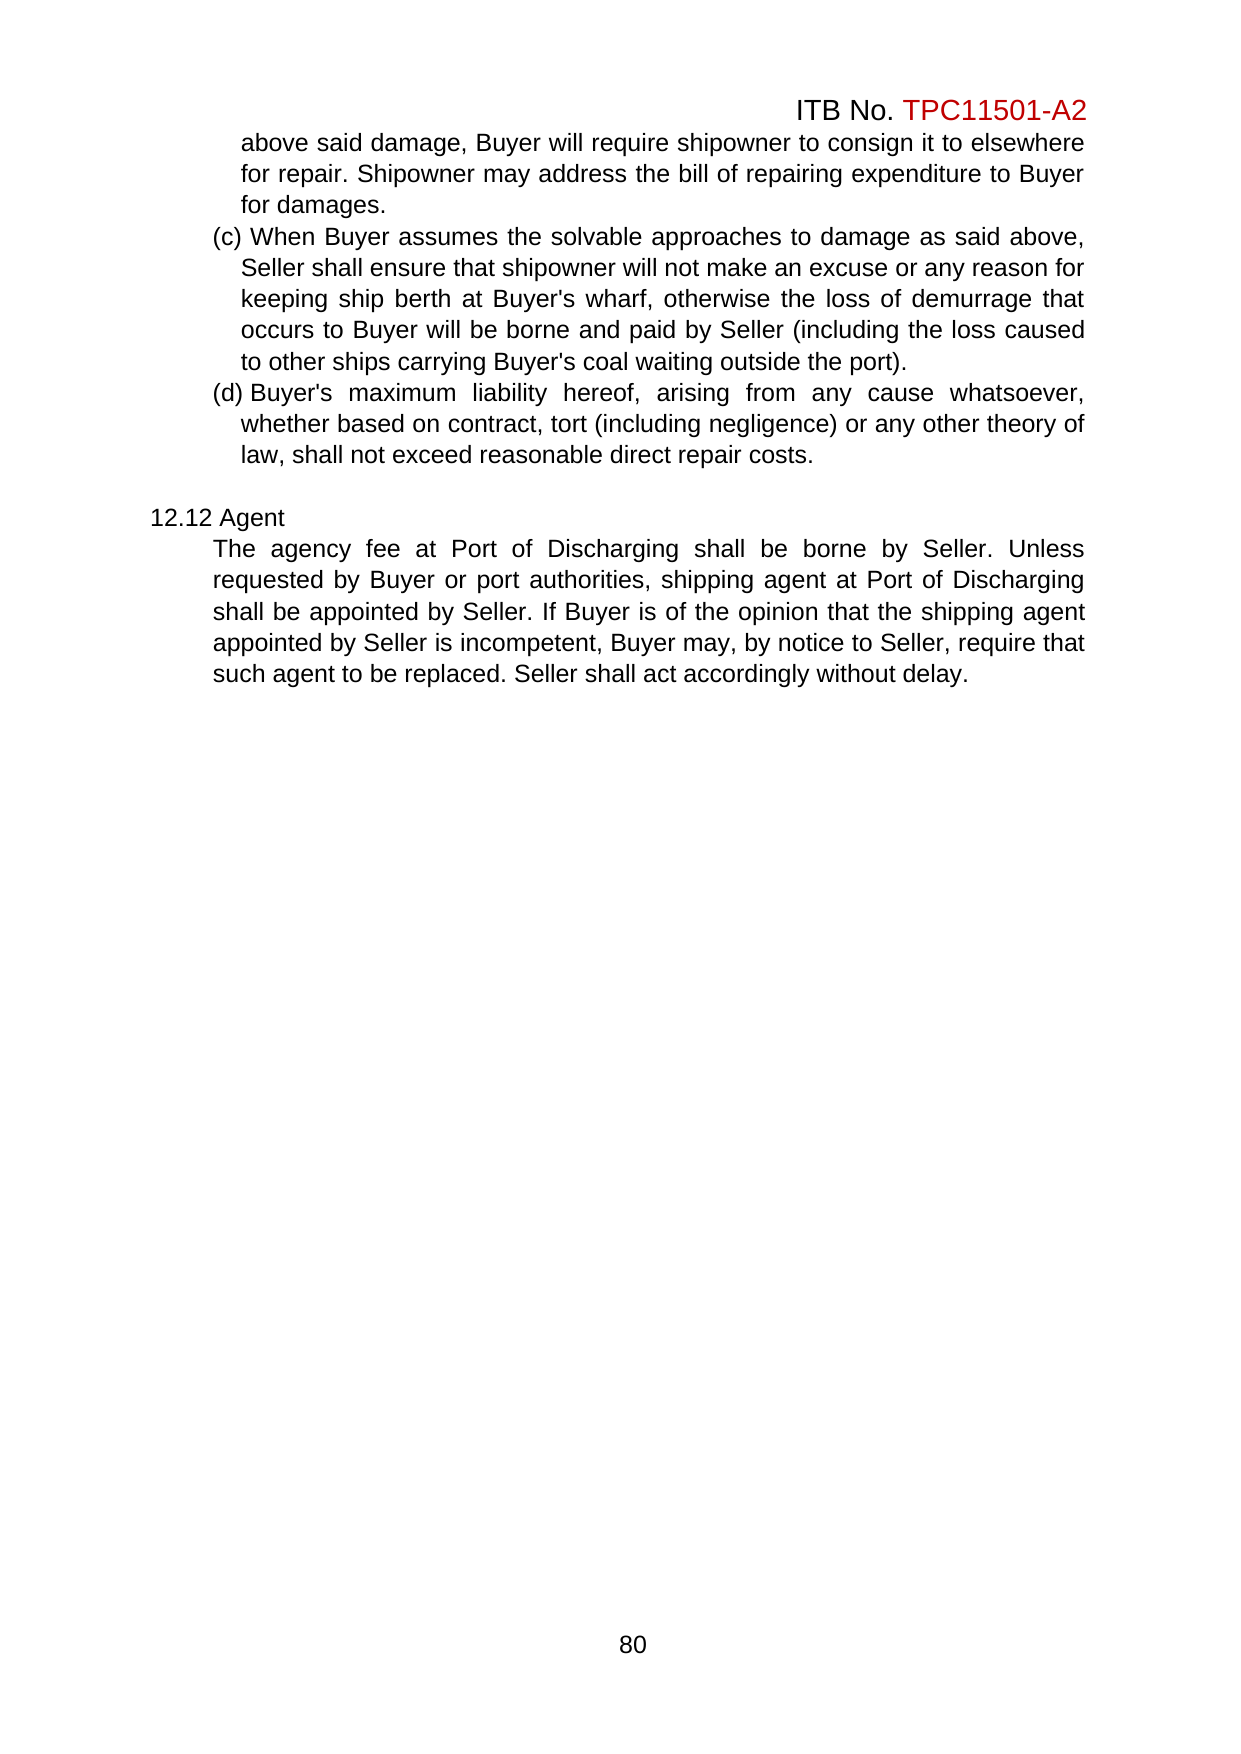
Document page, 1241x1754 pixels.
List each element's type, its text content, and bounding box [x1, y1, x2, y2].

list When Buyer assumes the solvable approaches to damage as said above, Seller shall ensure that shipowner will not make an excuse or any reason for keeping ship berth at Buyer's wharf, otherwise the loss of demurrage that occurs to Buyer will be borne and paid by Seller (including the loss caused to other ships carrying Buyer's coal waiting outside the port). [212, 220, 1086, 376]
list above said damage, Buyer will require shipowner to consign it to elsewhere for repair. Shipowner may address the bill of repairing expenditure to Buyer for damages. [212, 126, 1086, 220]
text 12.12 Agent [150, 501, 1087, 532]
text The agency fee at Port of Discharging shall be borne by Seller. Unless requested by Buyer or port authorities, shipping agent at Port of Discharging shall be appointed by Seller. If Buyer is of the opinion that the shipping agent appointed by Seller is incompetent, Buyer may, by notice to Seller, require that such agent to be replaced. Seller shall act accordingly without delay. [213, 532, 1087, 689]
list Buyer's maximum liability hereof, arising from any cause whatsoever, whether based on contract, tort (including negligence) or any other theory of law, shall not exceed reasonable direct repair costs. [212, 376, 1086, 470]
